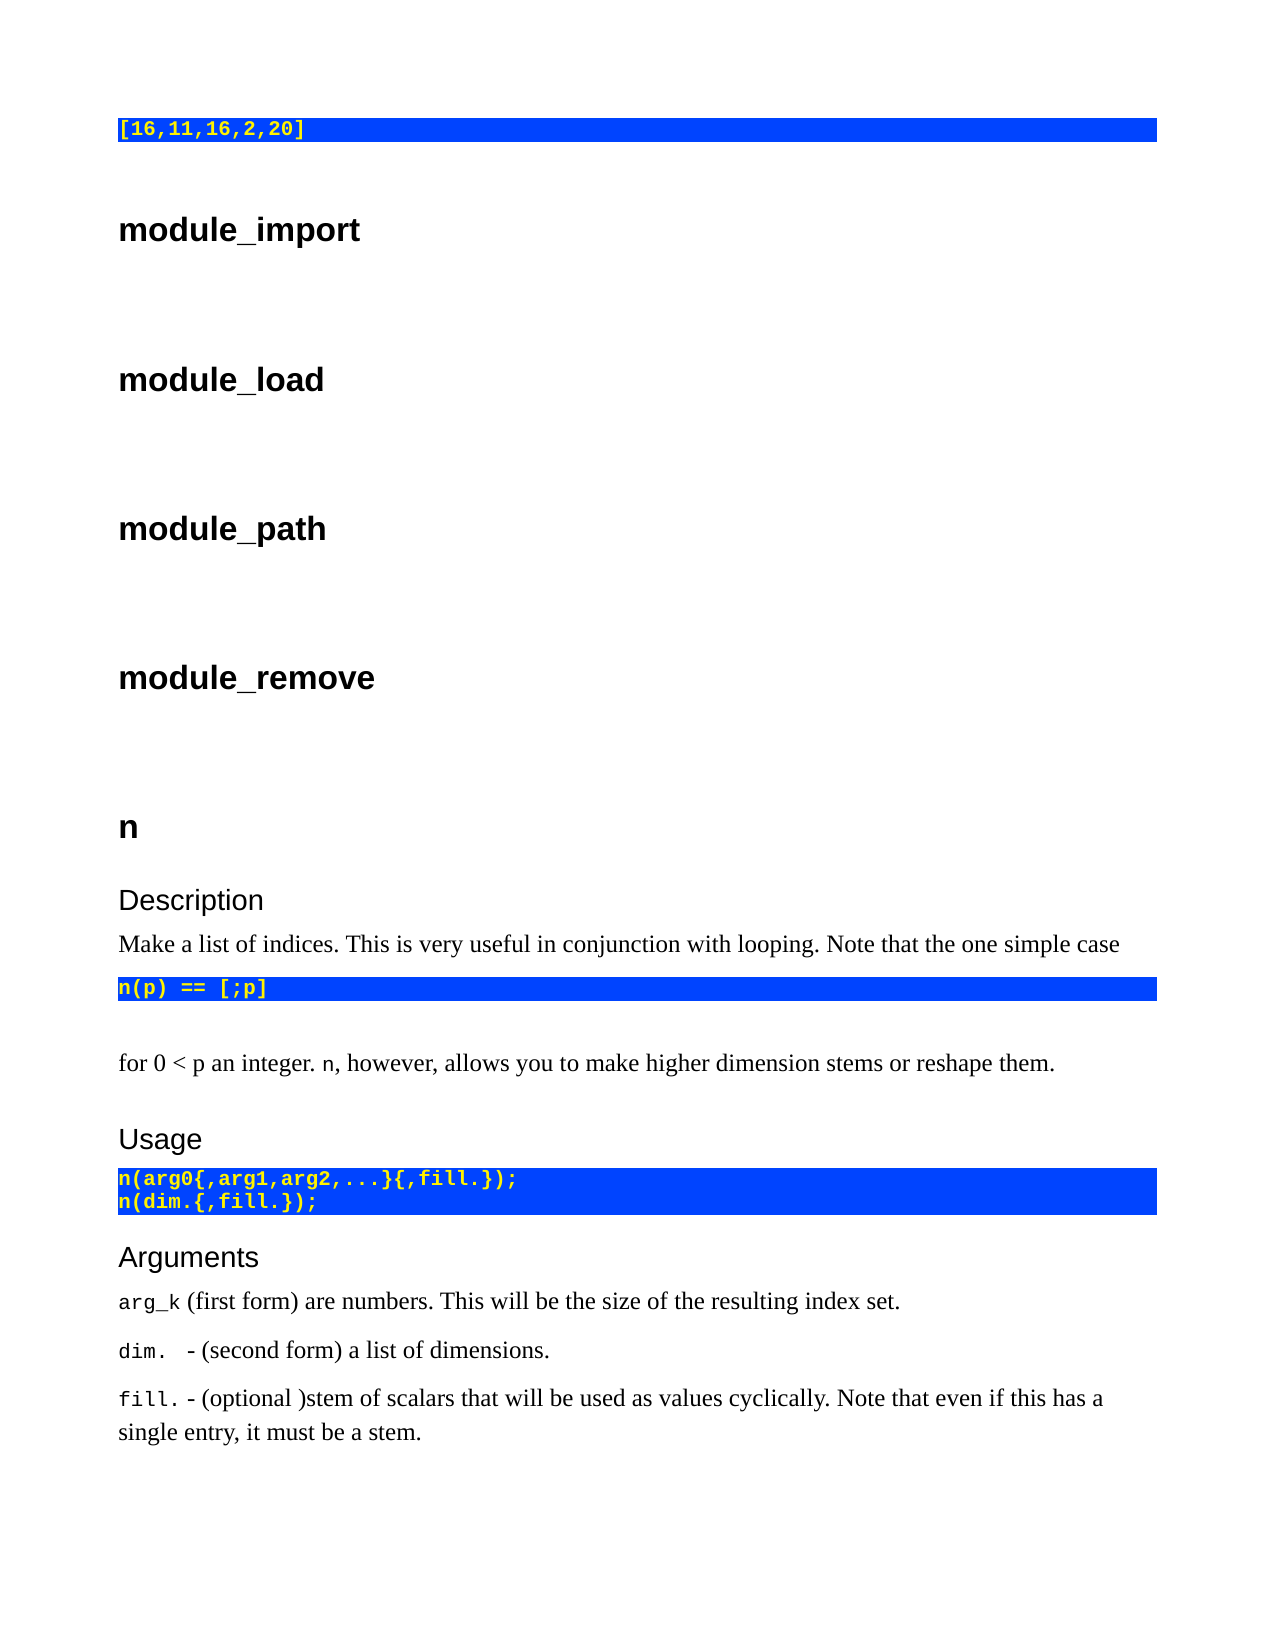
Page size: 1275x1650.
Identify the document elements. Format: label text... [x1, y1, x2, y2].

text for 0 < p an integer. n, however, allows you to make higher dimension stems or reshape them. [118, 1048, 1157, 1078]
subtitle module_remove [118, 581, 1157, 697]
text [16,11,16,2,20] [118, 118, 1157, 142]
subtitle module_load [118, 359, 1157, 475]
text n(dim.{,fill.}); [118, 1192, 1157, 1215]
text dim. - (second form) a list of dimensions. [118, 1335, 1157, 1364]
text n(p) == [;p] [118, 977, 1157, 1001]
subtitle Arguments [118, 1240, 1157, 1274]
text n(arg0{,arg1,arg2,...}{,fill.}); [118, 1168, 1157, 1192]
text fill. - (optional )stem of scalars that will be used as values cyclically. Note that even if this has a single entry, it must be a stem. [118, 1383, 1157, 1446]
text Make a list of indices. This is very useful in conjunction with looping. Note that the one simple case [118, 929, 1157, 958]
subtitle Description [118, 883, 1157, 917]
text arg_k (first form) are numbers. This will be the size of the resulting index set. [118, 1286, 1157, 1316]
subtitle module_import [118, 210, 1157, 326]
subtitle Usage [118, 1122, 1157, 1155]
subtitle n [118, 730, 1157, 846]
subtitle module_path [118, 509, 1157, 547]
